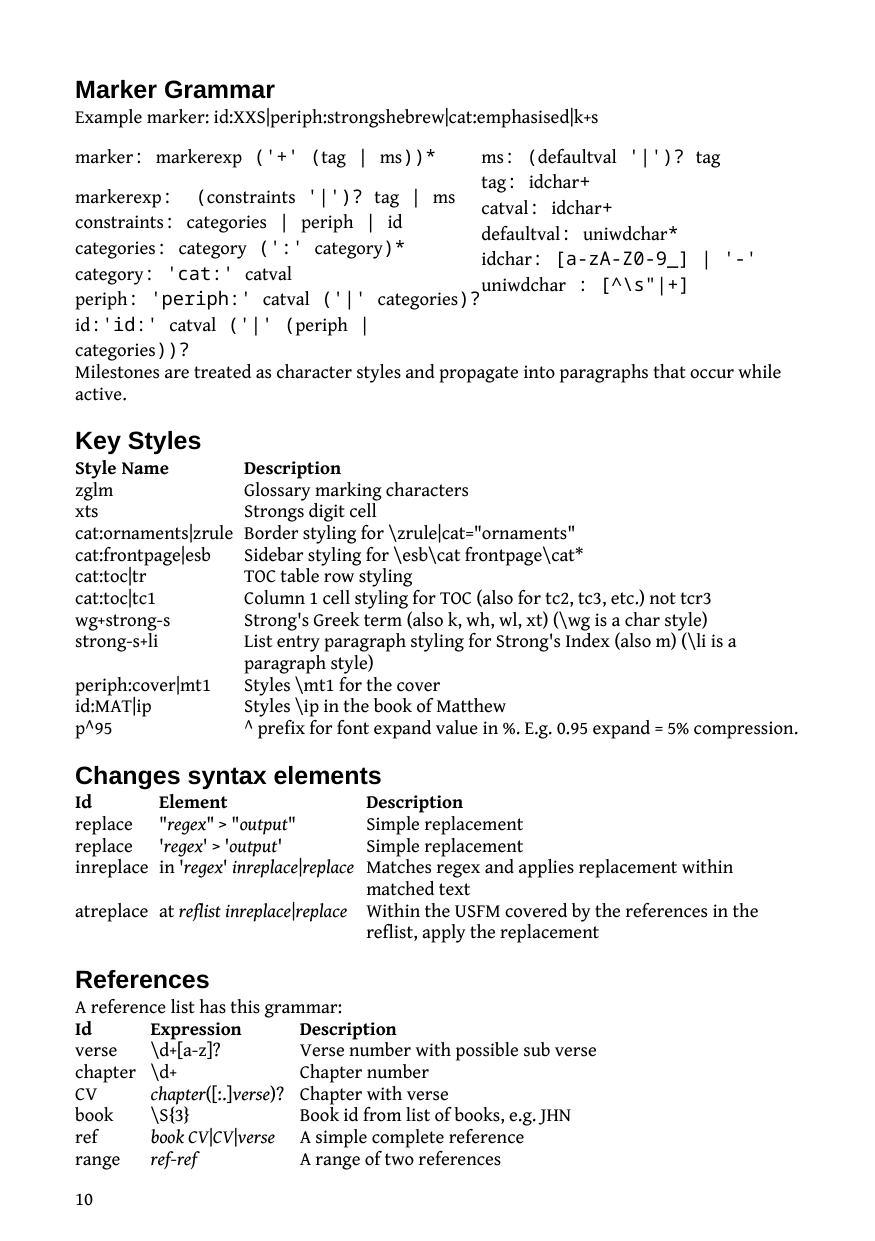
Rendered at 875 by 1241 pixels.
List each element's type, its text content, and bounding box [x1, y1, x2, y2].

table_cell p^95 [75, 718, 244, 740]
table_cell Book id from list of books, e.g. JHN [300, 1105, 799, 1127]
subtitle Marker Grammar [75, 75, 799, 104]
table_cell inreplace [75, 858, 159, 901]
table_cell Chapter with verse [300, 1084, 799, 1105]
table_cell Verse number with possible sub verse [300, 1040, 799, 1062]
table_header Id [75, 793, 159, 814]
table_cell Styles \mt1 for the cover [244, 675, 799, 696]
table_cell chapter([:.]verse)? [150, 1084, 299, 1105]
table_cell book [75, 1105, 150, 1127]
table_cell atreplace [75, 901, 159, 944]
table_cell cat:ornaments|zrule [75, 523, 244, 545]
subtitle References [75, 965, 799, 994]
table_cell Matches regex and applies replacement within matched text [366, 858, 799, 901]
table_cell Column 1 cell styling for TOC (also for tc2, tc3, etc.) not tcr3 [244, 588, 799, 610]
table_cell ref-ref [150, 1149, 299, 1170]
table_cell Sidebar styling for \esb\cat frontpage\cat* [244, 545, 799, 566]
table_cell range [75, 1149, 150, 1170]
table_cell replace [75, 836, 159, 858]
table_cell ref [75, 1127, 150, 1149]
table_cell Strongs digit cell [244, 501, 799, 523]
table_cell in 'regex' inreplace|replace [159, 858, 366, 901]
table_cell cat:frontpage|esb [75, 545, 244, 566]
table_cell List entry paragraph styling for Strong's Index (also m) (\li is a paragraph style) [244, 631, 799, 675]
table_header Element [159, 793, 366, 814]
table_cell Glossary marking characters [244, 480, 799, 501]
text Example marker: id:XXS|periph:strongshebrew|cat:emphasised|k+s [75, 107, 799, 129]
table_cell chapter [75, 1062, 150, 1084]
table_cell ^ prefix for font expand value in %. E.g. 0.95 expand = 5% compression. [244, 718, 799, 740]
table_cell "regex" > "output" [159, 814, 366, 836]
table_cell at reflist inreplace|replace [159, 901, 366, 944]
table_cell \d+[a-z]? [150, 1040, 299, 1062]
table_header Description [244, 458, 799, 480]
table_cell \S{3} [150, 1105, 299, 1127]
table_cell Simple replacement [366, 836, 799, 858]
subtitle Key Styles [75, 426, 799, 455]
table_cell xts [75, 501, 244, 523]
table_cell periph:cover|mt1 [75, 675, 244, 696]
table_cell Border styling for \zrule|cat="ornaments" [244, 523, 799, 545]
table_cell TOC table row styling [244, 566, 799, 588]
table_cell zglm [75, 480, 244, 501]
table_header Description [300, 1019, 799, 1040]
table_cell Styles \ip in the book of Matthew [244, 696, 799, 718]
table_cell cat:toc|tc1 [75, 588, 244, 610]
table_header Description [366, 793, 799, 814]
table_cell replace [75, 814, 159, 836]
table_cell Chapter number [300, 1062, 799, 1084]
table_cell book CV|CV|verse [150, 1127, 299, 1149]
subtitle Changes syntax elements [75, 761, 799, 789]
table_header ms: (defaultval '|')? tag tag: idchar+ catval: idchar+ defaultval: uniwdchar* idchar: [a-zA-Z0-9_] | '-' uniwdchar : [^\s"|+] [481, 143, 797, 362]
table_header Id [75, 1019, 150, 1040]
text Milestones are treated as character styles and propagate into paragraphs that occur while active. [75, 362, 799, 405]
table_cell cat:toc|tr [75, 566, 244, 588]
table_cell strong-s+li [75, 631, 244, 675]
text A reference list has this grammar: [75, 997, 799, 1019]
table_cell CV [75, 1084, 150, 1105]
table_header Expression [150, 1019, 299, 1040]
table_cell A range of two references [300, 1149, 799, 1170]
table_cell Within the USFM covered by the references in the reflist, apply the replacement [366, 901, 799, 944]
table_cell \d+ [150, 1062, 299, 1084]
table_cell Simple replacement [366, 814, 799, 836]
table_cell id:MAT|ip [75, 696, 244, 718]
table_cell Strong's Greek term (also k, wh, wl, xt) (\wg is a char style) [244, 610, 799, 631]
table_cell 'regex' > 'output' [159, 836, 366, 858]
table_cell wg+strong-s [75, 610, 244, 631]
table_header marker: markerexp ('+' (tag | ms))* markerexp: (constraints '|')? tag | ms constraints: categories | periph | id categories: category (':' category)* category: 'cat:' catval periph: 'periph:' catval ('|' categories)? id:'id:' catval ('|' (periph | categories))? [75, 143, 481, 362]
table_header Style Name [75, 458, 244, 480]
table_cell A simple complete reference [300, 1127, 799, 1149]
table_cell verse [75, 1040, 150, 1062]
